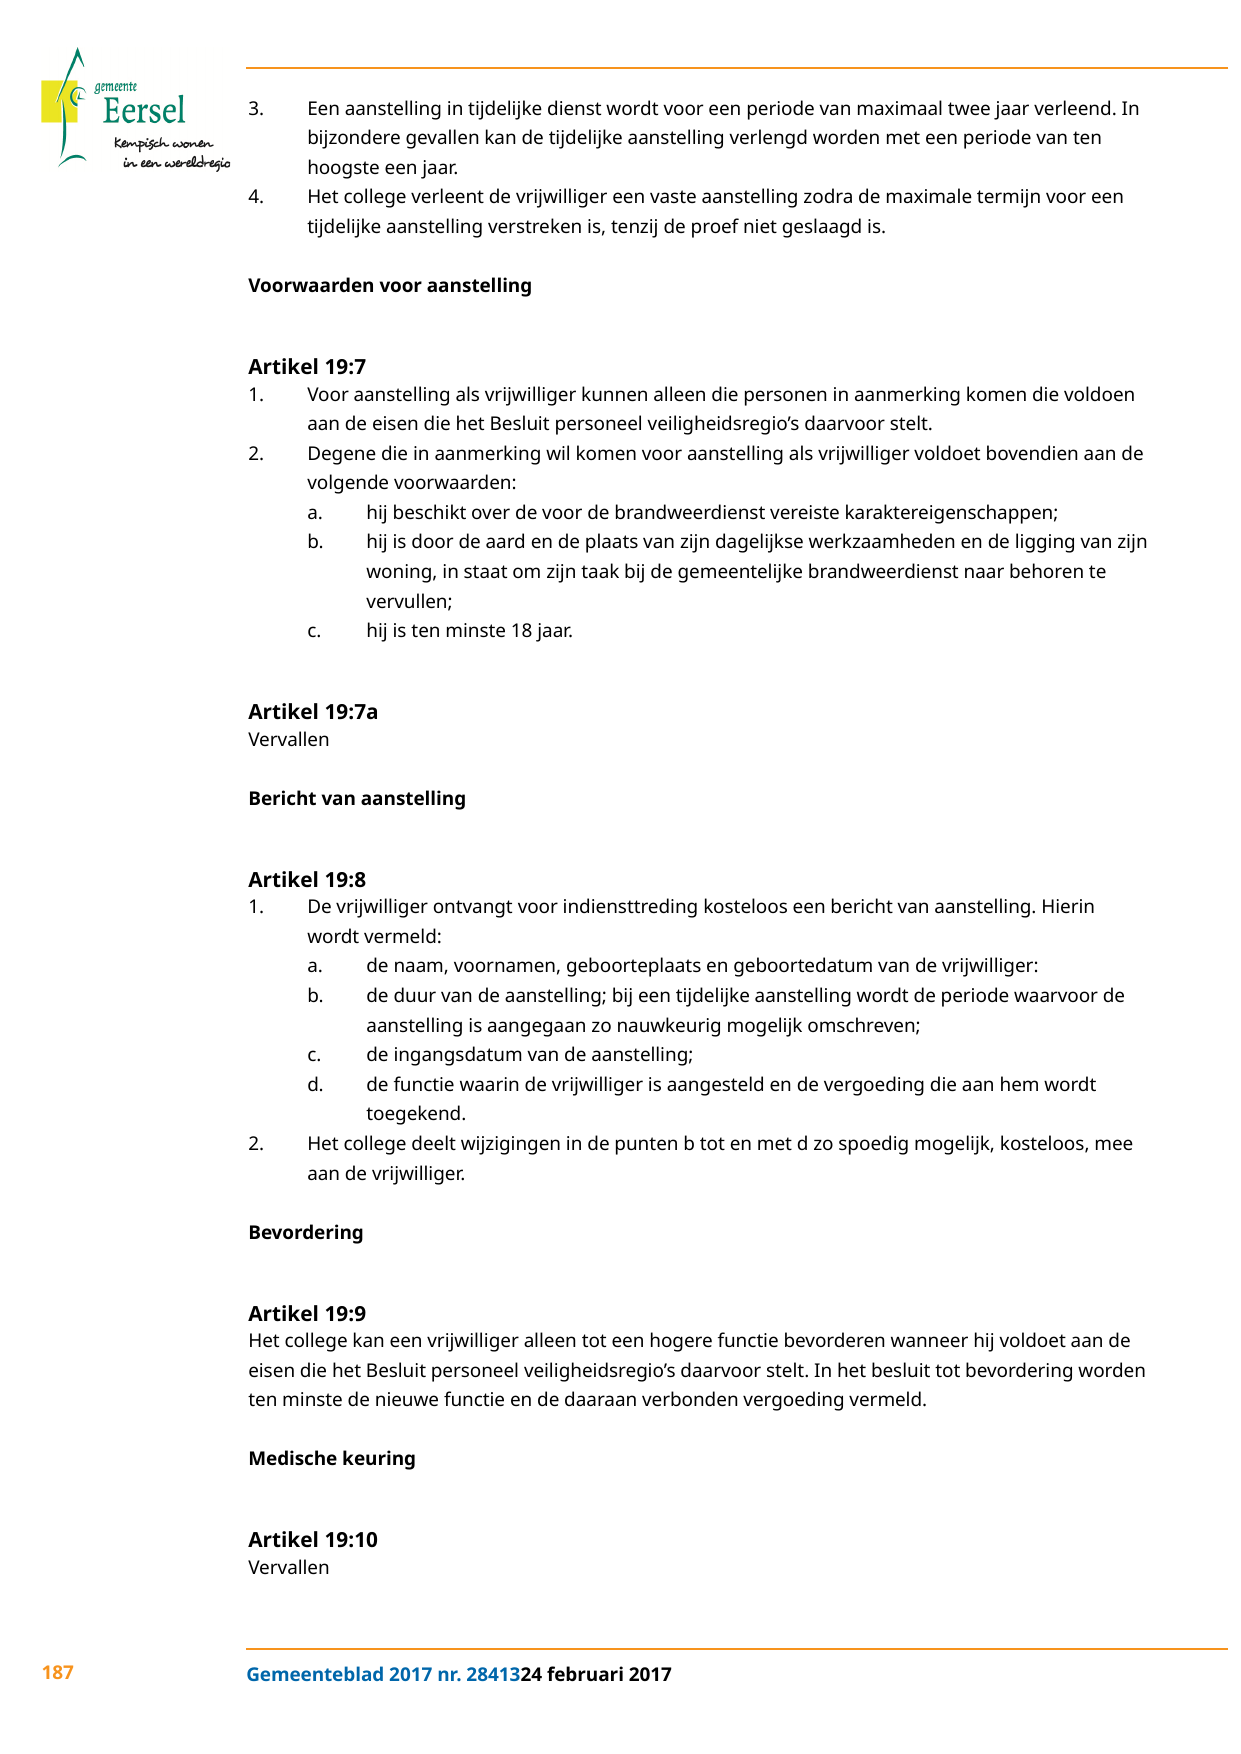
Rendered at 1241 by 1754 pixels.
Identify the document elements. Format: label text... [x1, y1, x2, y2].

text Artikel 19:7 [248, 352, 1152, 381]
picture [41, 47, 231, 172]
list Voor aanstelling als vrijwilliger kunnen alleen die personen in aanmerking komen die voldoen aan de eisen die het Besluit personeel veiligheidsregio’s daarvoor stelt. [248, 381, 1152, 436]
list de ingangsdatum van de aanstelling; [307, 1041, 1152, 1067]
text Vervallen [248, 726, 1152, 752]
list hij is ten minste 18 jaar. [307, 617, 1152, 643]
text Artikel 19:10 [248, 1526, 1152, 1554]
list hij beschikt over de voor de brandweerdienst vereiste karaktereigenschappen; [307, 499, 1152, 525]
list de duur van de aanstelling; bij een tijdelijke aanstelling wordt de periode waarvoor de aanstelling is aangegaan zo nauwkeurig mogelijk omschreven; [307, 982, 1152, 1037]
text Het college kan een vrijwilliger alleen tot een hogere functie bevorderen wanneer hij voldoet aan de eisen die het Besluit personeel veiligheidsregio’s daarvoor stelt. In het besluit tot bevordering worden ten minste de nieuwe functie en de daaraan verbonden vergoeding vermeld. [248, 1327, 1152, 1412]
list hij is door de aard en de plaats van zijn dagelijkse werkzaamheden en de ligging van zijn woning, in staat om zijn taak bij de gemeentelijke brandweerdienst naar behoren te vervullen; [307, 529, 1152, 613]
text Bericht van aanstelling [248, 785, 1152, 811]
text Bevordering [248, 1219, 1152, 1244]
list Een aanstelling in tijdelijke dienst wordt voor een periode van maximaal twee jaar verleend. In bijzondere gevallen kan de tijdelijke aanstelling verlengd worden met een periode van ten hoogste een jaar. [248, 95, 1152, 180]
text Vervallen [248, 1554, 1152, 1580]
list De vrijwilliger ontvangt voor indiensttreding kosteloos een bericht van aanstelling. Hierin wordt vermeld: [248, 893, 1152, 949]
list Het college verleent de vrijwilliger een vaste aanstelling zodra de maximale termijn voor een tijdelijke aanstelling verstreken is, tenzij de proef niet geslaagd is. [248, 183, 1152, 239]
list Het college deelt wijzigingen in de punten b tot en met d zo spoedig mogelijk, kosteloos, mee aan de vrijwilliger. [248, 1130, 1152, 1185]
list de functie waarin de vrijwilliger is aangesteld en de vergoeding die aan hem wordt toegekend. [307, 1071, 1152, 1126]
text Medische keuring [248, 1446, 1152, 1471]
list Degene die in aanmerking wil komen voor aanstelling als vrijwilliger voldoet bovendien aan de volgende voorwaarden: [248, 440, 1152, 495]
list de naam, voornamen, geboorteplaats en geboortedatum van de vrijwilliger: [307, 953, 1152, 978]
text Artikel 19:8 [248, 865, 1152, 893]
text Artikel 19:7a [248, 697, 1152, 726]
text Artikel 19:9 [248, 1299, 1152, 1327]
text Voorwaarden voor aanstelling [248, 272, 1152, 298]
